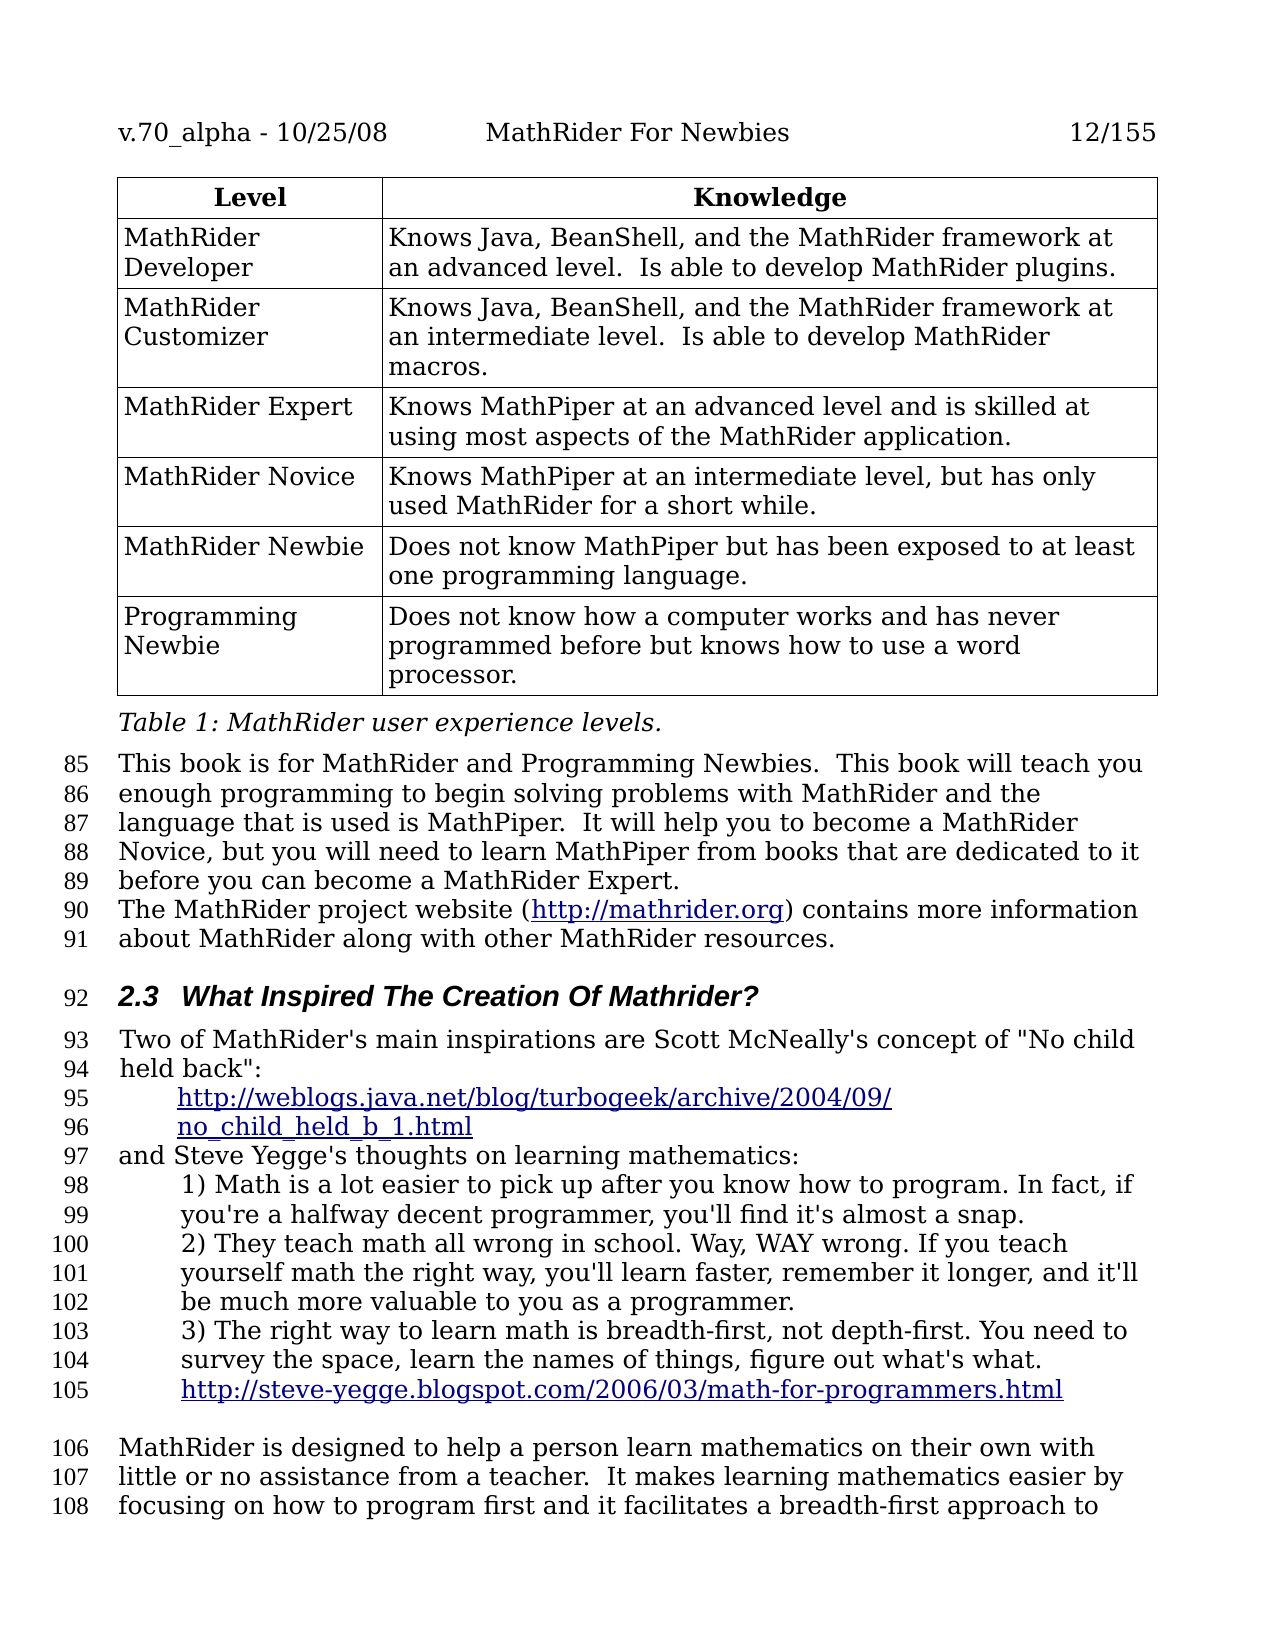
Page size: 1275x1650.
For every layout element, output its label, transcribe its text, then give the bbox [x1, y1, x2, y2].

text 2) They teach math all wrong in school. Way, WAY wrong. If you teach yourself math the right way, you'll learn faster, remember it longer, and it'll be much more valuable to you as a programmer. [181, 1229, 1157, 1317]
text The MathRider project website (http://mathrider.org) contains more information about MathRider along with other MathRider resources. [118, 896, 1157, 954]
subtitle What Inspired The Creation Of Mathrider? [118, 979, 1157, 1012]
table_cell MathRider Newbie [118, 527, 382, 596]
table_cell Knows Java, BeanShell, and the MathRider framework at an intermediate level. Is able to develop MathRider macros. [383, 289, 1157, 387]
table_cell MathRider Developer [118, 219, 382, 288]
text 1) Math is a lot easier to pick up after you know how to program. In fact, if you're a halfway decent programmer, you'll find it's almost a snap. [181, 1171, 1157, 1229]
table_cell Does not know how a computer works and has never programmed before but knows how to use a word processor. [383, 597, 1157, 695]
table_cell Does not know MathPiper but has been exposed to at least one programming language. [383, 527, 1157, 596]
table_cell MathRider Novice [118, 458, 382, 526]
table_cell Knows MathPiper at an advanced level and is skilled at using most aspects of the MathRider application. [383, 388, 1157, 457]
table_cell MathRider Customizer [118, 289, 382, 387]
text Table 1: MathRider user experience levels. [118, 708, 1157, 737]
table_header Level [118, 178, 382, 218]
table_cell MathRider Expert [118, 388, 382, 457]
table_cell Programming Newbie [118, 597, 382, 695]
table_cell Knows Java, BeanShell, and the MathRider framework at an advanced level. Is able to develop MathRider plugins. [383, 219, 1157, 288]
text This book is for MathRider and Programming Newbies. This book will teach you enough programming to begin solving problems with MathRider and the language that is used is MathPiper. It will help you to become a MathRider Novice, but you will need to learn MathPiper from books that are dedicated to it before you can become a MathRider Expert. [118, 750, 1157, 896]
text http://steve-yegge.blogspot.com/2006/03/math-for-programmers.html [181, 1375, 1157, 1404]
table_header Knowledge [383, 178, 1157, 218]
table_cell Knows MathPiper at an intermediate level, but has only used MathRider for a short while. [383, 458, 1157, 526]
text http://weblogs.java.net/blog/turbogeek/archive/2004/09/no_child_held_b_1.html [177, 1083, 1157, 1142]
text Two of MathRider's main inspirations are Scott McNeally's concept of "No child held back": [119, 1025, 1157, 1083]
text 3) The right way to learn math is breadth-first, not depth-first. You need to survey the space, learn the names of things, figure out what's what. [181, 1317, 1157, 1375]
text MathRider is designed to help a person learn mathematics on their own with little or no assistance from a teacher. It makes learning mathematics easier by focusing on how to program first and it facilitates a breadth-first approach to [118, 1433, 1157, 1521]
text and Steve Yegge's thoughts on learning mathematics: [118, 1142, 1157, 1171]
